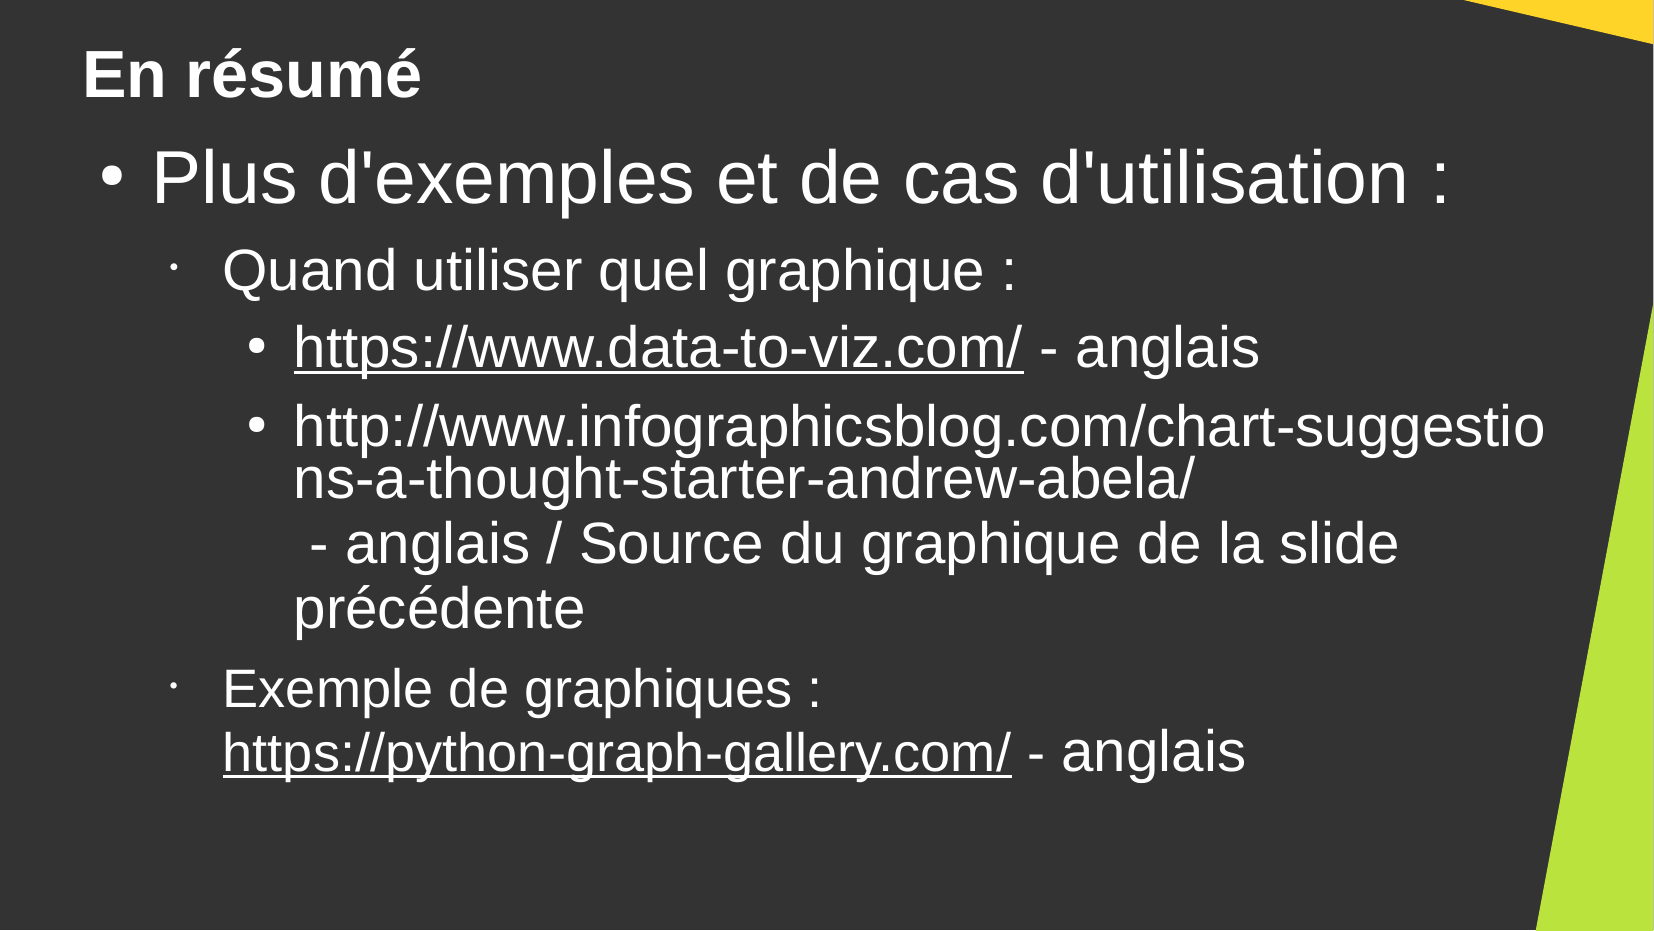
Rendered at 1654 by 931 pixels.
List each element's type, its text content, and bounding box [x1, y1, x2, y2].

text_box [1463, 0, 1654, 45]
list Plus d'exemples et de cas d'utilisation : Quand utiliser quel graphique : https://www.data-to-viz.com/ - anglais http://www.infographicsblog.com/chart-suggestions-a-thought-starter-andrew-abela/ - anglais / Source du graphique de la slide précédente Exemple de graphiques : https://python-graph-gallery.com/ - anglais [80, 135, 1560, 768]
text_box [1535, 299, 1654, 931]
title En résumé [82, 37, 1571, 115]
